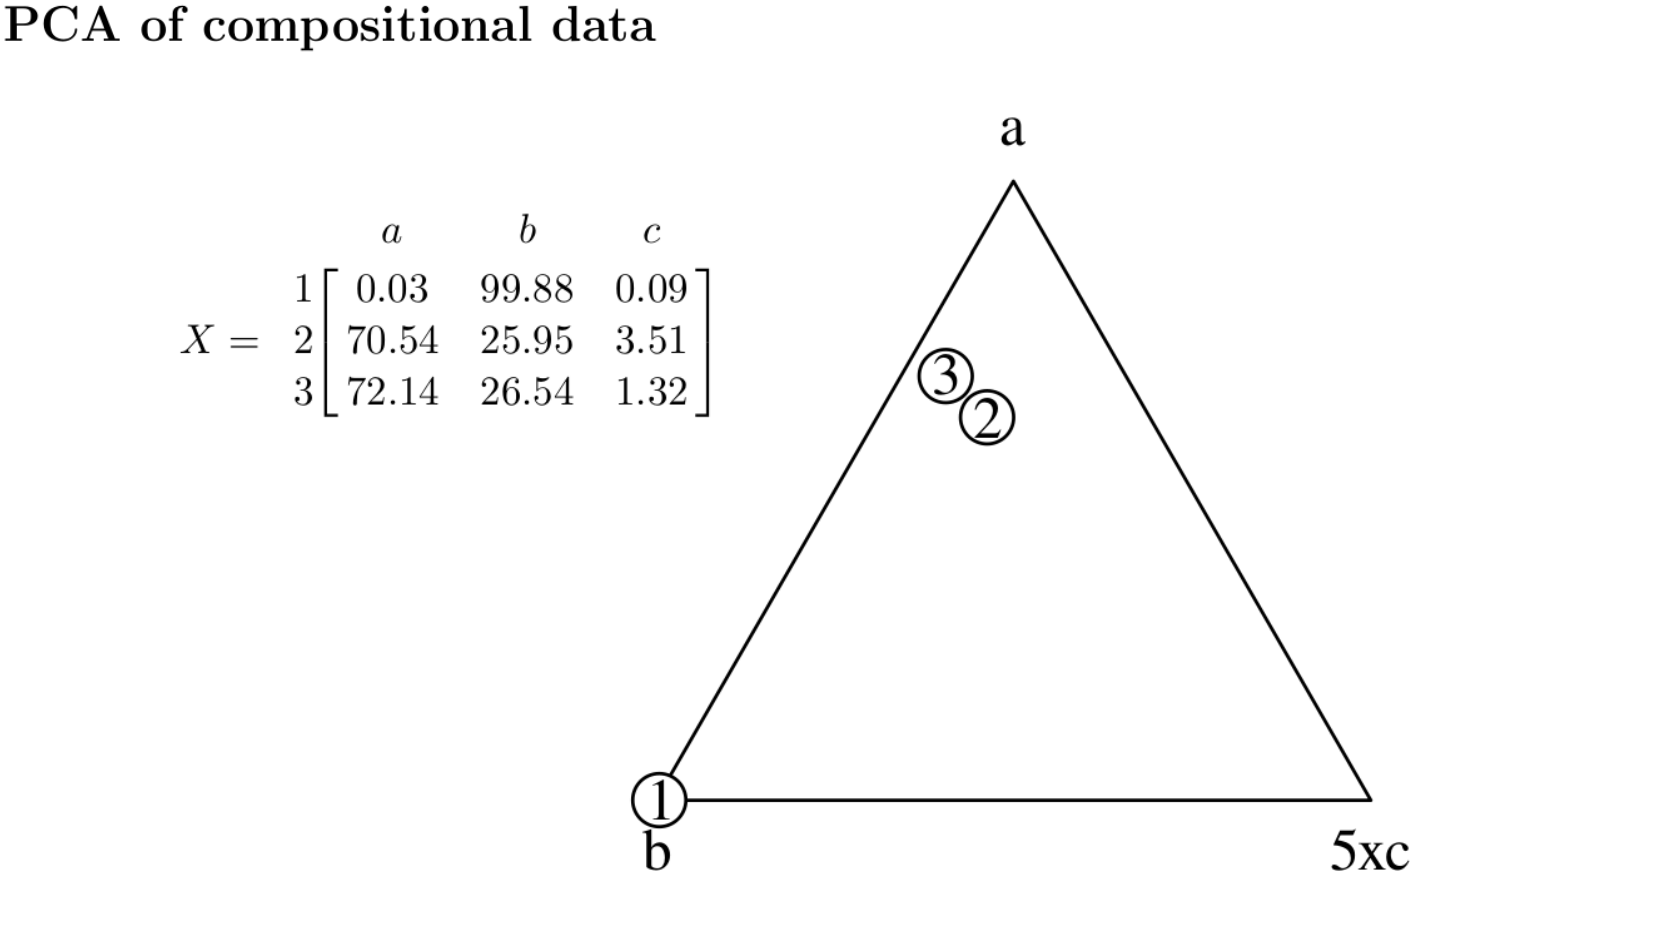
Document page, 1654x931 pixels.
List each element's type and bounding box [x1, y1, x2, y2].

picture [177, 110, 1415, 886]
picture [0, 0, 662, 56]
